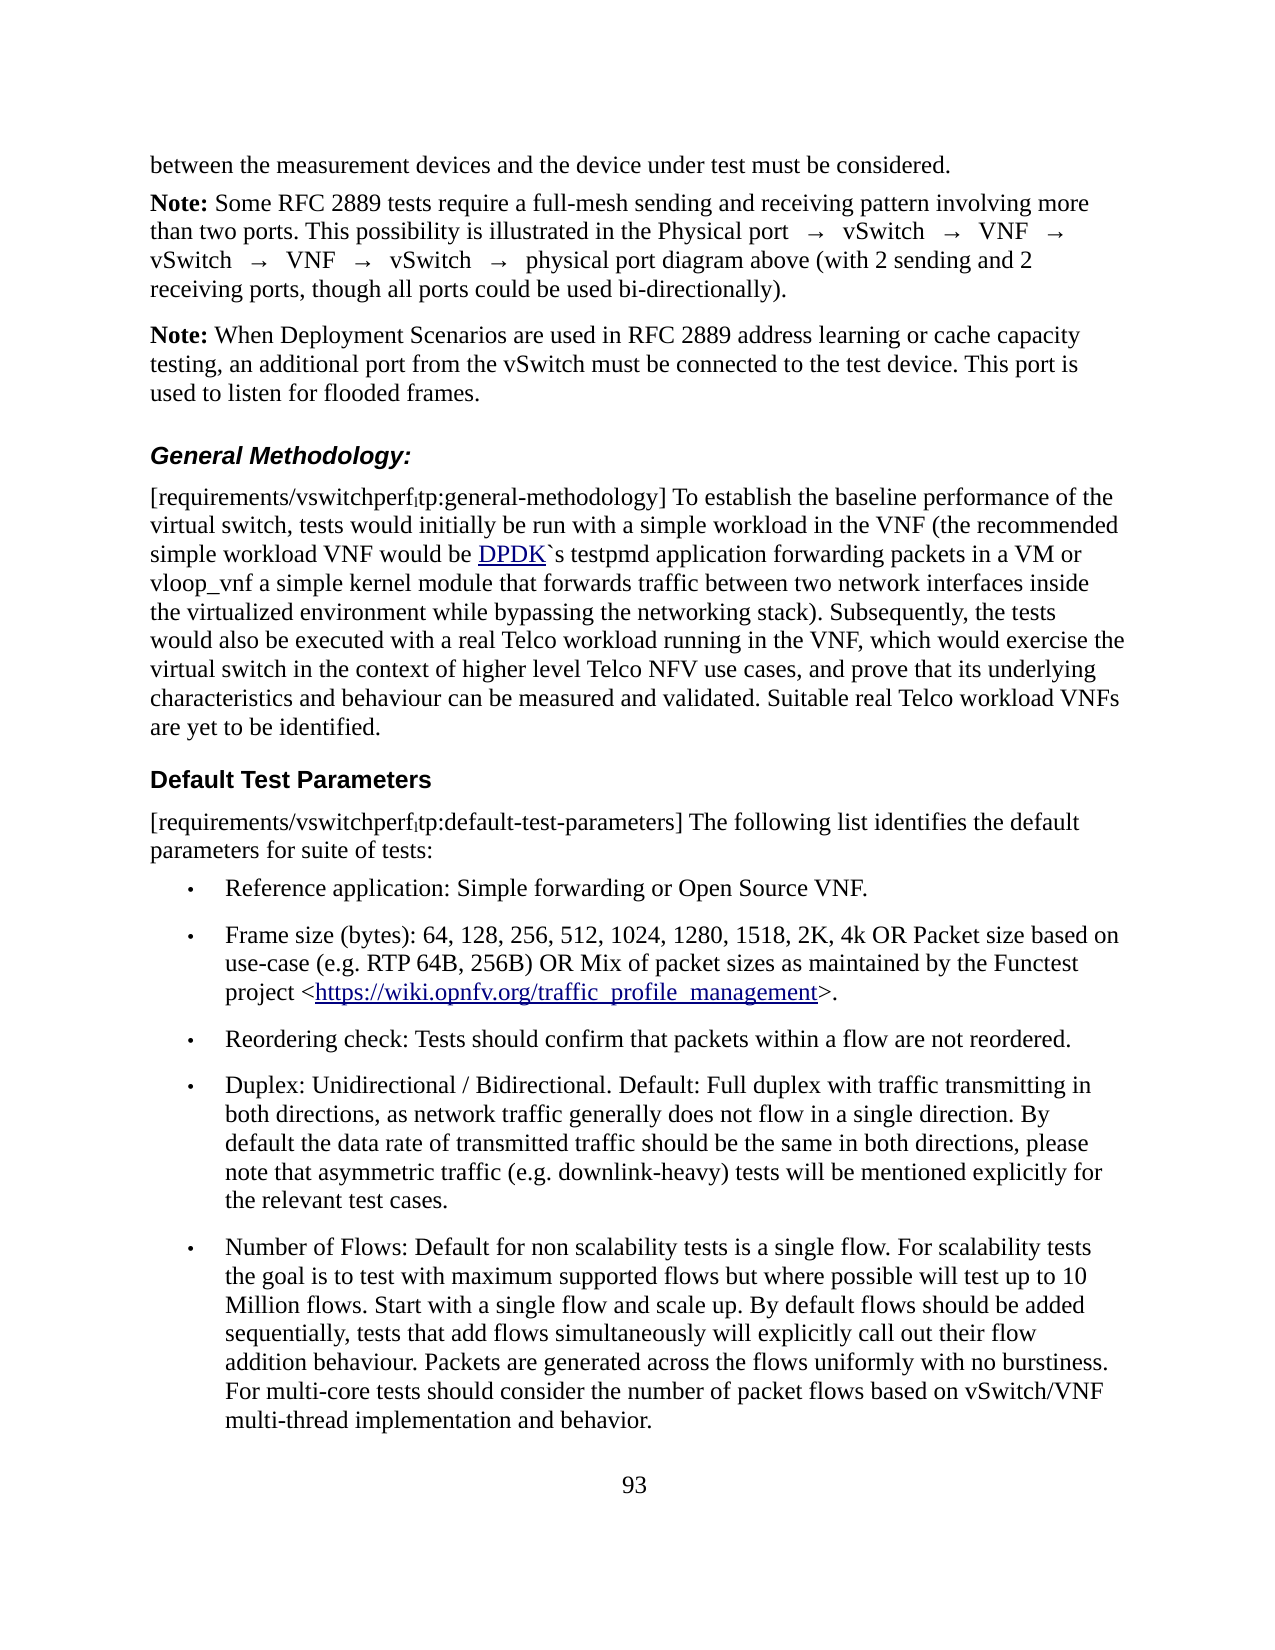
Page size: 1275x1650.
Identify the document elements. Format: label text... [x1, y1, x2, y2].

list Duplex: Unidirectional / Bidirectional. Default: Full duplex with traffic transmitting in both directions, as network traffic generally does not flow in a single direction. By default the data rate of transmitted traffic should be the same in both directions, please note that asymmetric traffic (e.g. downlink-heavy) tests will be mentioned explicitly for the relevant test cases. [187, 1071, 1125, 1214]
text [requirements/vswitchperfltp:general-methodology] To establish the baseline performance of the virtual switch, tests would initially be run with a simple workload in the VNF (the recommended simple workload VNF would be DPDK`s testpmd application forwarding packets in a VM or vloop_vnf a simple kernel module that forwards traffic between two network interfaces inside the virtualized environment while bypassing the networking stack). Subsequently, the tests would also be executed with a real Telco workload running in the VNF, which would exercise the virtual switch in the context of higher level Telco NFV use cases, and prove that its underlying characteristics and behaviour can be measured and validated. Suitable real Telco workload VNFs are yet to be identified. [150, 482, 1125, 741]
list Frame size (bytes): 64, 128, 256, 512, 1024, 1280, 1518, 2K, 4k OR Packet size based on use-case (e.g. RTP 64B, 256B) OR Mix of packet sizes as maintained by the Functest project <https://wiki.opnfv.org/traffic_profile_management>. [187, 920, 1125, 1006]
list Number of Flows: Default for non scalability tests is a single flow. For scalability tests the goal is to test with maximum supported flows but where possible will test up to 10 Million flows. Start with a single flow and scale up. By default flows should be added sequentially, tests that add flows simultaneously will explicitly call out their flow addition behaviour. Packets are generated across the flows uniformly with no burstiness. For multi-core tests should consider the number of packet flows based on vSwitch/VNF multi-thread implementation and behavior. [187, 1232, 1125, 1433]
text Note: When Deployment Scenarios are used in RFC 2889 address learning or cache capacity testing, an additional port from the vSwitch must be connected to the test device. This port is used to listen for flooded frames. [150, 321, 1125, 407]
text Note: Some RFC 2889 tests require a full-mesh sending and receiving pattern involving more than two ports. This possibility is illustrated in the Physical port → vSwitch → VNF → vSwitch → VNF → vSwitch → physical port diagram above (with 2 sending and 2 receiving ports, though all ports could be used bi-directionally). [150, 188, 1125, 303]
text [requirements/vswitchperfltp:default-test-parameters] The following list identifies the default parameters for suite of tests: [150, 807, 1125, 864]
list Reference application: Simple forwarding or Open Source VNF. [187, 873, 1125, 902]
subtitle Default Test Parameters [150, 766, 1125, 794]
text between the measurement devices and the device under test must be considered. [150, 150, 1125, 179]
subtitle General Methodology: [150, 441, 1125, 469]
list Reordering check: Tests should confirm that packets within a flow are not reordered. [187, 1024, 1125, 1053]
